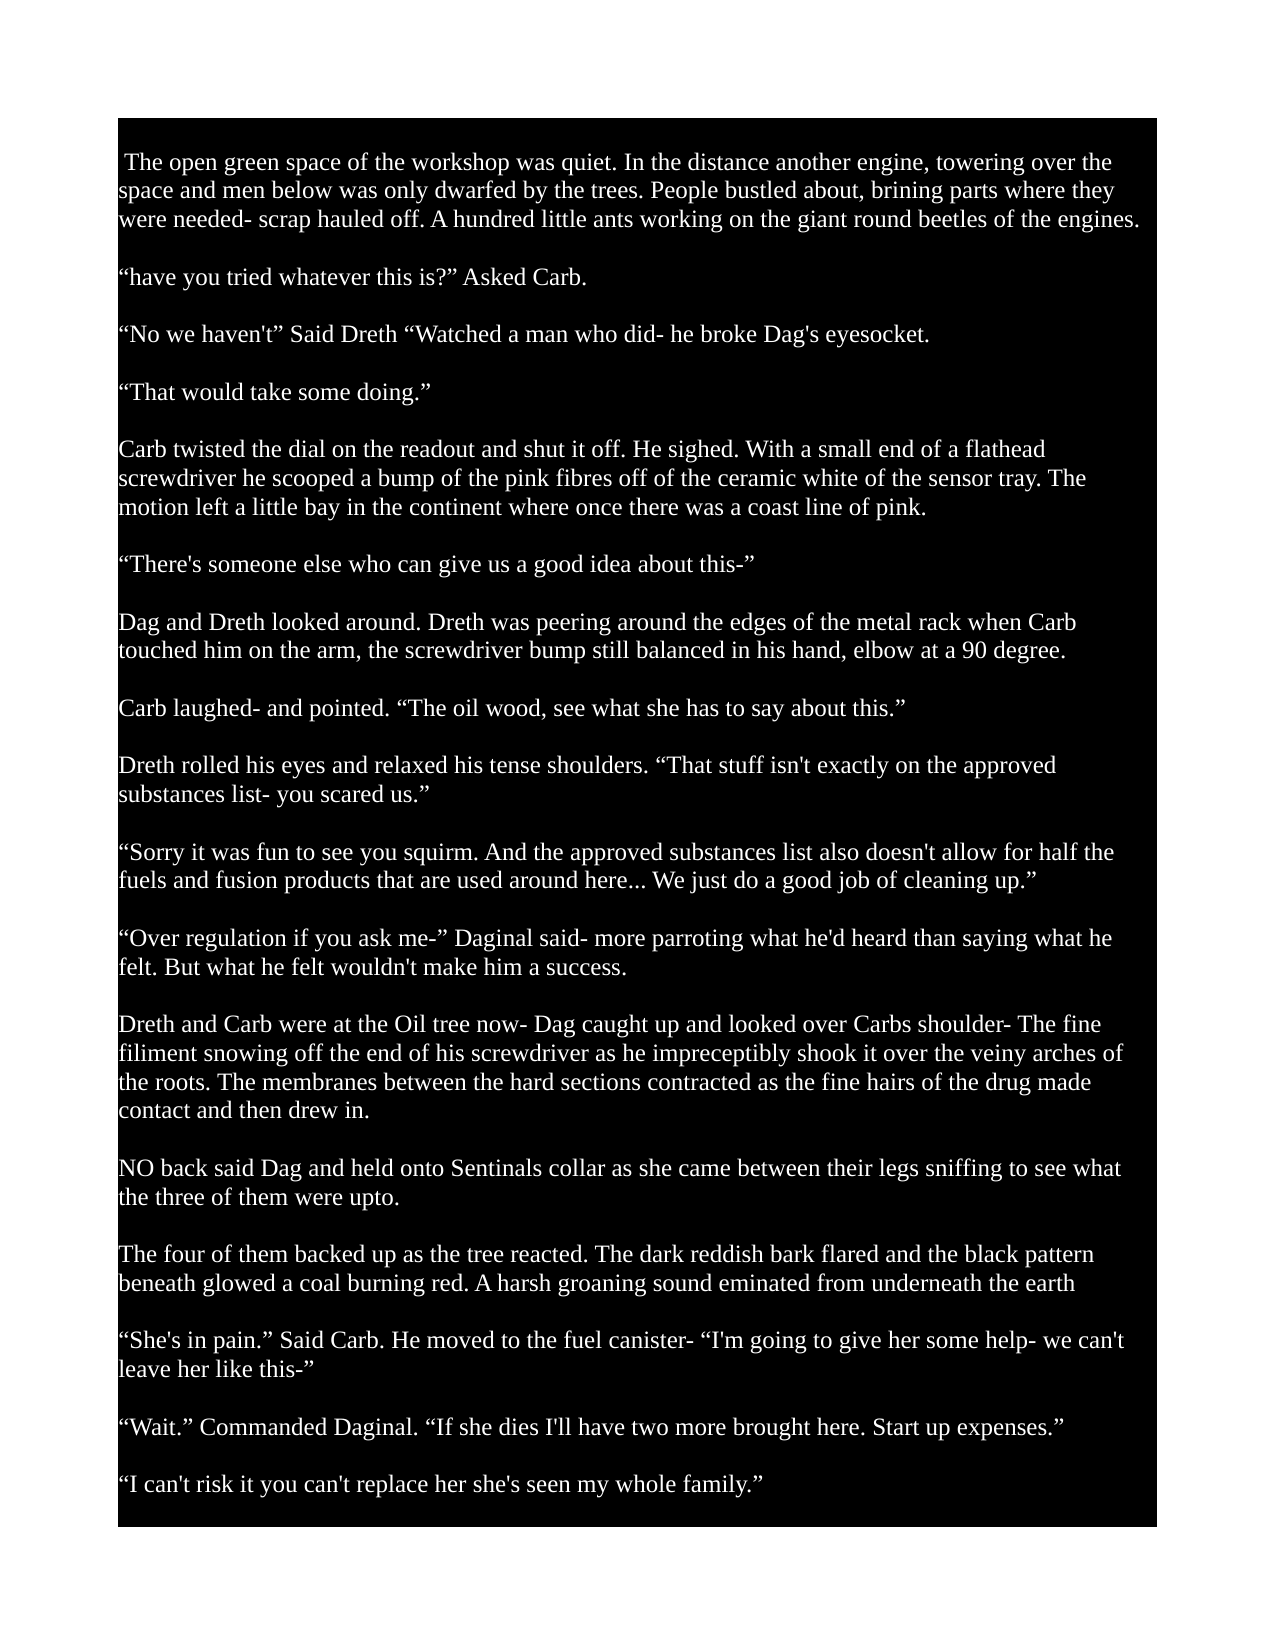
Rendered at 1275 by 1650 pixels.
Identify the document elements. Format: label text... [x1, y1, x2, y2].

text “There's someone else who can give us a good idea about this-” Dag and Dreth looked around. Dreth was peering around the edges of the metal rack when Carb touched him on the arm, the screwdriver bump still balanced in his hand, elbow at a 90 degree. [118, 549, 1157, 664]
text “I can't risk it you can't replace her she's seen my whole family.” [118, 1469, 1157, 1527]
text The open green space of the workshop was quiet. In the distance another engine, towering over the space and men below was only dwarfed by the trees. People bustled about, brining parts where they were needed- scrap hauled off. A hundred little ants working on the giant round beetles of the engines. [118, 147, 1157, 233]
text Dreth and Carb were at the Oil tree now- Dag caught up and looked over Carbs shoulder- The fine filiment snowing off the end of his screwdriver as he impreceptibly shook it over the veiny arches of the roots. The membranes between the hard sections contracted as the fine hairs of the drug made contact and then drew in. [118, 1009, 1157, 1124]
text “have you tried whatever this is?” Asked Carb. “No we haven't” Said Dreth “Watched a man who did- he broke Dag's eyesocket. “That would take some doing.” [118, 262, 1157, 406]
text NO back said Dag and held onto Sentinals collar as she came between their legs sniffing to see what the three of them were upto. [118, 1153, 1157, 1211]
text “She's in pain.” Said Carb. He moved to the fuel canister- “I'm going to give her some help- we can't leave her like this-” “Wait.” Commanded Daginal. “If she dies I'll have two more brought here. Start up expenses.” [118, 1326, 1157, 1441]
text Carb twisted the dial on the readout and shut it off. He sighed. With a small end of a flathead screwdriver he scooped a bump of the pink fibres off of the ceramic white of the sensor tray. The motion left a little bay in the continent where once there was a coast line of pink. [118, 434, 1157, 521]
text The four of them backed up as the tree reacted. The dark reddish bark flared and the black pattern beneath glowed a coal burning red. A harsh groaning sound eminated from underneath the earth [118, 1239, 1157, 1297]
text Carb laughed- and pointed. “The oil wood, see what she has to say about this.” [118, 693, 1157, 722]
text Dreth rolled his eyes and relaxed his tense shoulders. “That stuff isn't exactly on the approved substances list- you scared us.” [118, 751, 1157, 808]
text “Sorry it was fun to see you squirm. And the approved substances list also doesn't allow for half the fuels and fusion products that are used around here... We just do a good job of cleaning up.” “Over regulation if you ask me-” Daginal said- more parroting what he'd heard than saying what he felt. But what he felt wouldn't make him a success. [118, 837, 1157, 981]
